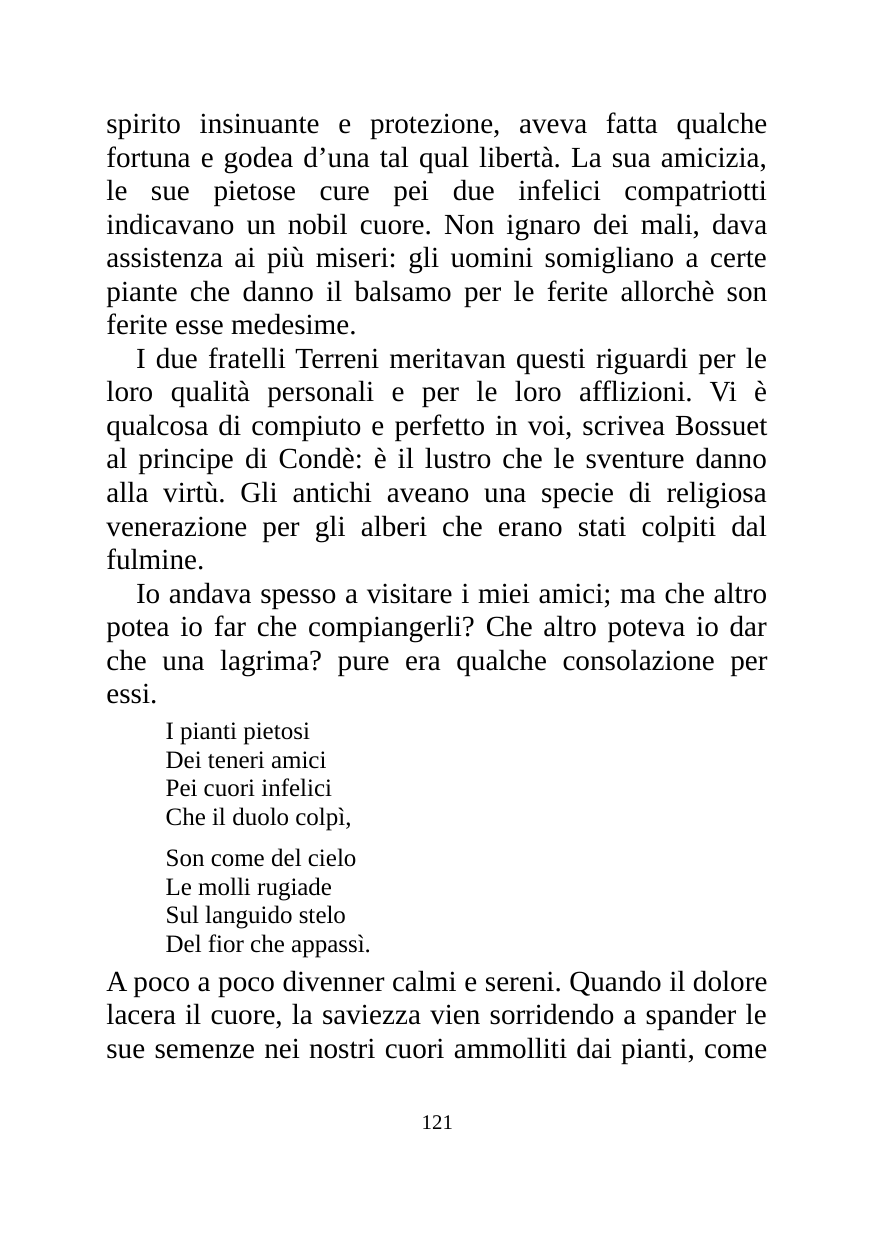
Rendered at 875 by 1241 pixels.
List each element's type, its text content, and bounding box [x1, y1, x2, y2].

text I due fratelli Terreni meritavan questi riguardi per le loro qualità personali e per le loro afflizioni. Vi è qualcosa di compiuto e perfetto in voi, scrivea Bossuet al principe di Condè: è il lustro che le sventure danno alla virtù. Gli antichi aveano una specie di religiosa venerazione per gli alberi che erano stati colpiti dal fulmine. [106, 341, 768, 576]
text Son come del cielo Le molli rugiade Sul languido stelo Del fior che appassì. [165, 843, 768, 958]
text spirito insinuante e protezione, aveva fatta qualche fortuna e godea d’una tal qual libertà. La sua amicizia, le sue pietose cure pei due infelici compatriotti indicavano un nobil cuore. Non ignaro dei mali, dava assistenza ai più miseri: gli uomini somigliano a certe piante che danno il balsamo per le ferite allorchè son ferite esse medesime. [106, 106, 768, 341]
text A poco a poco divenner calmi e sereni. Quando il dolore lacera il cuore, la saviezza vien sorridendo a spander le sue semenze nei nostri cuori ammolliti dai pianti, come [106, 964, 768, 1064]
text I pianti pietosi Dei teneri amici Pei cuori infelici Che il duolo colpì, [165, 716, 768, 831]
text Io andava spesso a visitare i miei amici; ma che altro potea io far che compiangerli? Che altro poteva io dar che una lagrima? pure era qualche consolazione per essi. [106, 576, 768, 710]
